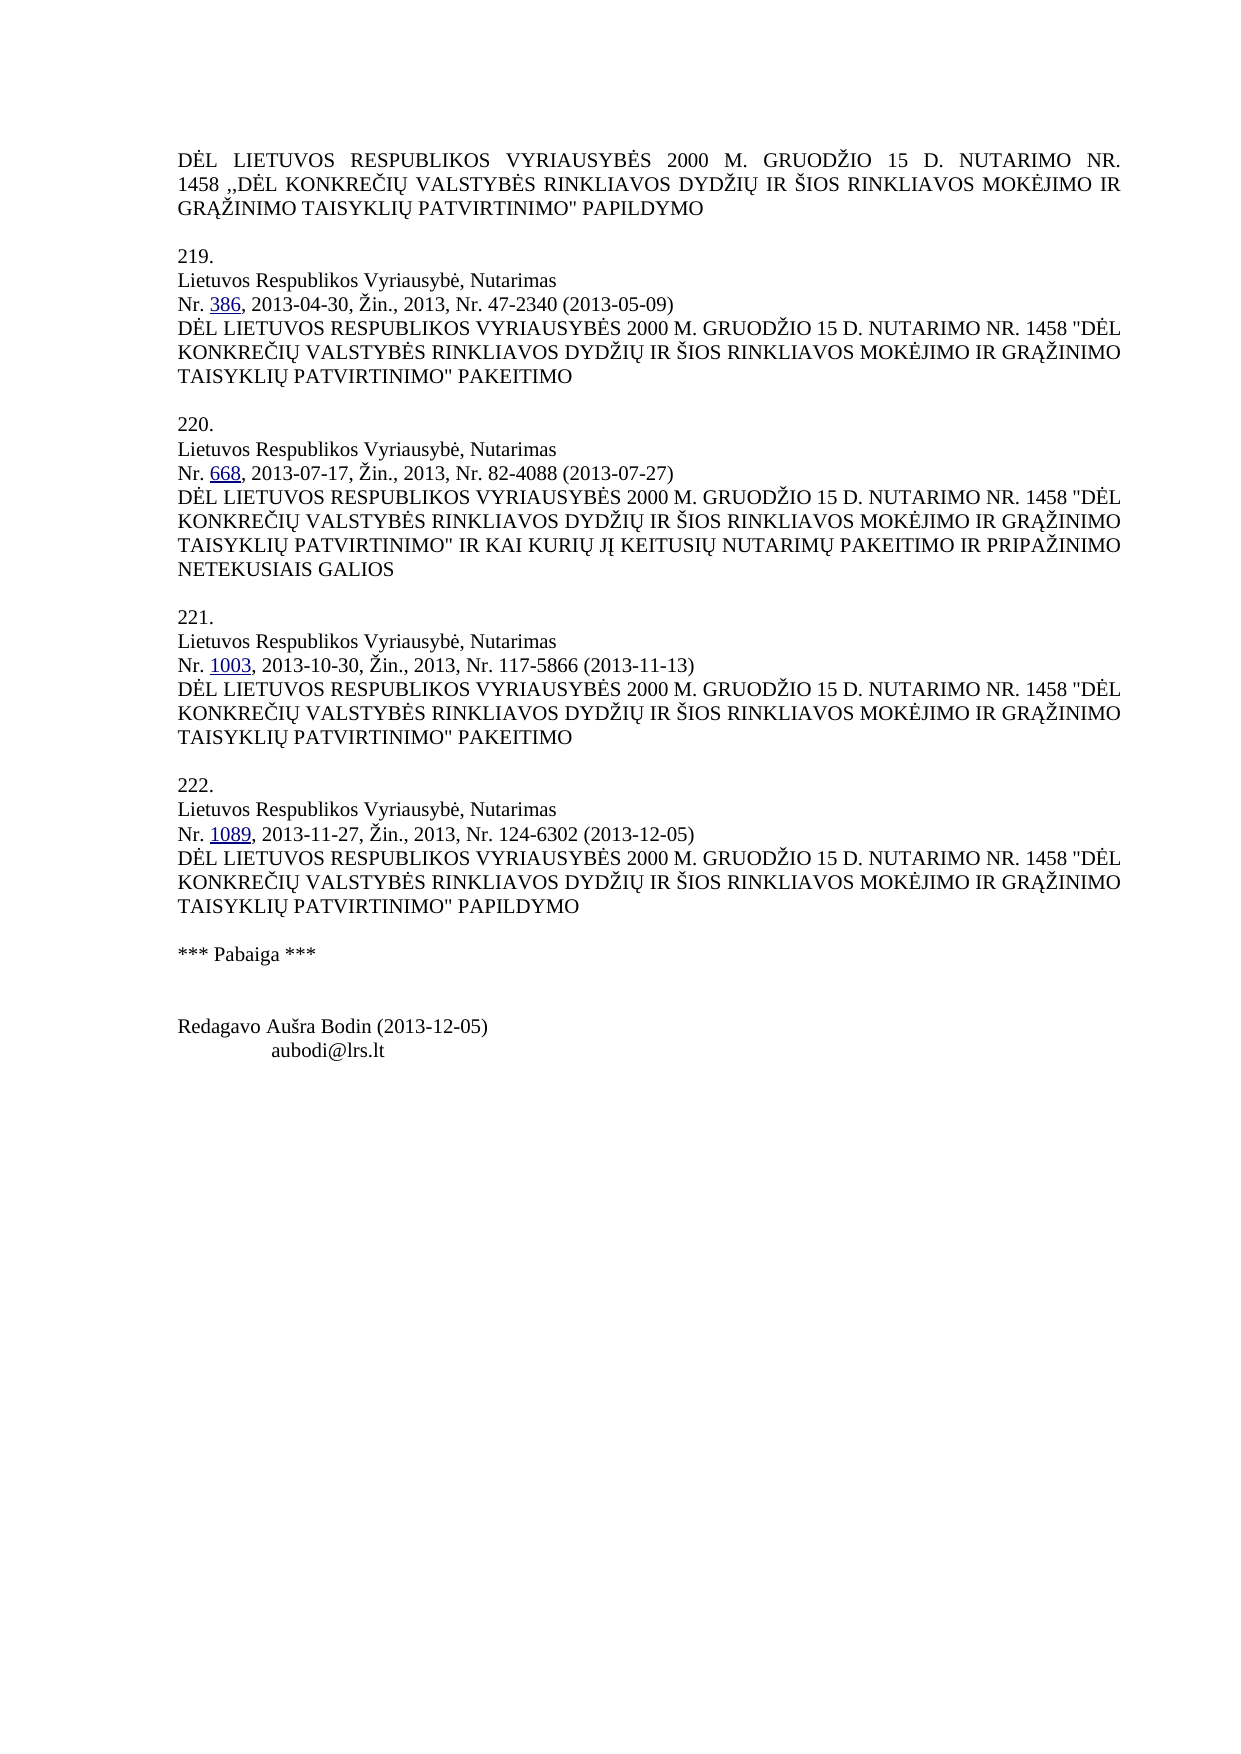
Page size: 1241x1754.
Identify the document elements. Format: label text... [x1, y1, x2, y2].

text Lietuvos Respublikos Vyriausybė, Nutarimas [177, 268, 1122, 292]
text Redagavo Aušra Bodin (2013-12-05) [177, 1014, 1122, 1038]
text DĖL LIETUVOS RESPUBLIKOS VYRIAUSYBĖS 2000 M. GRUODŽIO 15 D. NUTARIMO NR. 1458 "DĖL KONKREČIŲ VALSTYBĖS RINKLIAVOS DYDŽIŲ IR ŠIOS RINKLIAVOS MOKĖJIMO IR GRĄŽINIMO TAISYKLIŲ PATVIRTINIMO" IR KAI KURIŲ JĮ KEITUSIŲ NUTARIMŲ PAKEITIMO IR PRIPAŽINIMO NETEKUSIAIS GALIOS [177, 484, 1122, 581]
text 221. [177, 605, 1122, 629]
text Lietuvos Respublikos Vyriausybė, Nutarimas [177, 797, 1122, 821]
text 222. [177, 773, 1122, 797]
text Lietuvos Respublikos Vyriausybė, Nutarimas [177, 436, 1122, 461]
text DĖL LIETUVOS RESPUBLIKOS VYRIAUSYBĖS 2000 M. GRUODŽIO 15 D. NUTARIMO NR. 1458 "DĖL KONKREČIŲ VALSTYBĖS RINKLIAVOS DYDŽIŲ IR ŠIOS RINKLIAVOS MOKĖJIMO IR GRĄŽINIMO TAISYKLIŲ PATVIRTINIMO" PAKEITIMO [177, 316, 1122, 388]
text Nr. 668, 2013-07-17, Žin., 2013, Nr. 82-4088 (2013-07-27) [177, 461, 1122, 484]
text Nr. 386, 2013-04-30, Žin., 2013, Nr. 47-2340 (2013-05-09) [177, 292, 1122, 316]
text DĖL LIETUVOS RESPUBLIKOS VYRIAUSYBĖS 2000 M. GRUODŽIO 15 D. NUTARIMO NR. 1458 ,,DĖL KONKREČIŲ VALSTYBĖS RINKLIAVOS DYDŽIŲ IR ŠIOS RINKLIAVOS MOKĖJIMO IR GRĄŽINIMO TAISYKLIŲ PATVIRTINIMO" PAPILDYMO [177, 148, 1122, 220]
text aubodi@lrs.lt [177, 1038, 1122, 1062]
text Lietuvos Respublikos Vyriausybė, Nutarimas [177, 629, 1122, 653]
text DĖL LIETUVOS RESPUBLIKOS VYRIAUSYBĖS 2000 M. GRUODŽIO 15 D. NUTARIMO NR. 1458 "DĖL KONKREČIŲ VALSTYBĖS RINKLIAVOS DYDŽIŲ IR ŠIOS RINKLIAVOS MOKĖJIMO IR GRĄŽINIMO TAISYKLIŲ PATVIRTINIMO" PAPILDYMO [177, 846, 1122, 918]
text DĖL LIETUVOS RESPUBLIKOS VYRIAUSYBĖS 2000 M. GRUODŽIO 15 D. NUTARIMO NR. 1458 "DĖL KONKREČIŲ VALSTYBĖS RINKLIAVOS DYDŽIŲ IR ŠIOS RINKLIAVOS MOKĖJIMO IR GRĄŽINIMO TAISYKLIŲ PATVIRTINIMO" PAKEITIMO [177, 677, 1122, 749]
text Nr. 1089, 2013-11-27, Žin., 2013, Nr. 124-6302 (2013-12-05) [177, 821, 1122, 846]
text 219. [177, 244, 1122, 268]
text *** Pabaiga *** [177, 942, 1122, 966]
text 220. [177, 412, 1122, 436]
text Nr. 1003, 2013-10-30, Žin., 2013, Nr. 117-5866 (2013-11-13) [177, 653, 1122, 677]
